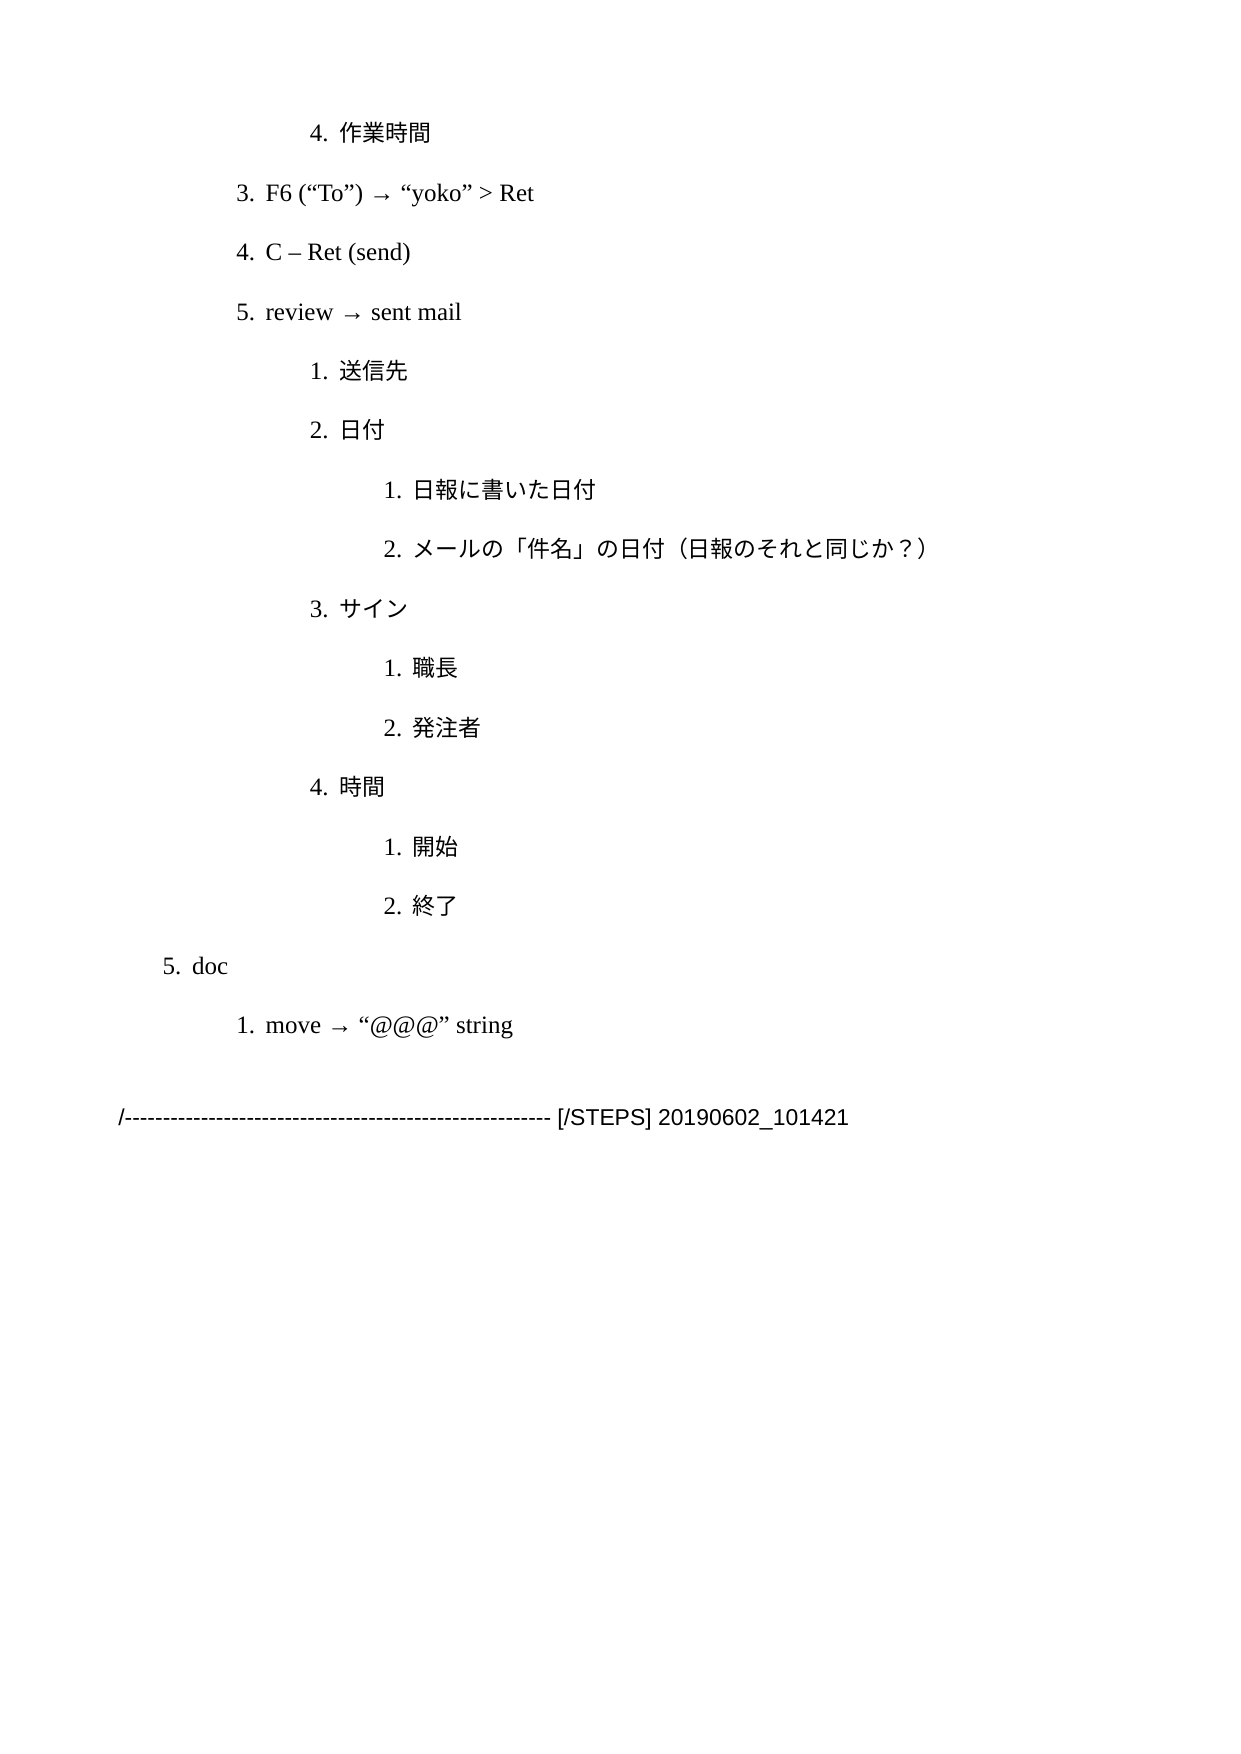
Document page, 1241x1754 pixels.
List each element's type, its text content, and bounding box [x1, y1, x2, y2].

list 日付 [309, 416, 1122, 444]
list 作業時間 [309, 118, 1122, 147]
list 終了 [383, 891, 1122, 920]
list C – Ret (send) [236, 237, 1122, 266]
list move → “@@@” string [236, 1010, 1122, 1039]
list 日報に書いた日付 [383, 475, 1122, 504]
list 職長 [383, 653, 1122, 682]
list サイン [309, 594, 1122, 623]
list 時間 [309, 772, 1122, 801]
list doc [162, 951, 1122, 979]
list メールの「件名」の日付（日報のそれと同じか？） [383, 534, 1122, 563]
list 発注者 [383, 713, 1122, 742]
text /-------------------------------------------------------- [/STEPS] 20190602_101421 [118, 1104, 1122, 1131]
list 開始 [383, 832, 1122, 861]
list 送信先 [309, 356, 1122, 385]
list review → sent mail [236, 297, 1122, 325]
list F6 (“To”) → “yoko” > Ret [236, 178, 1122, 206]
